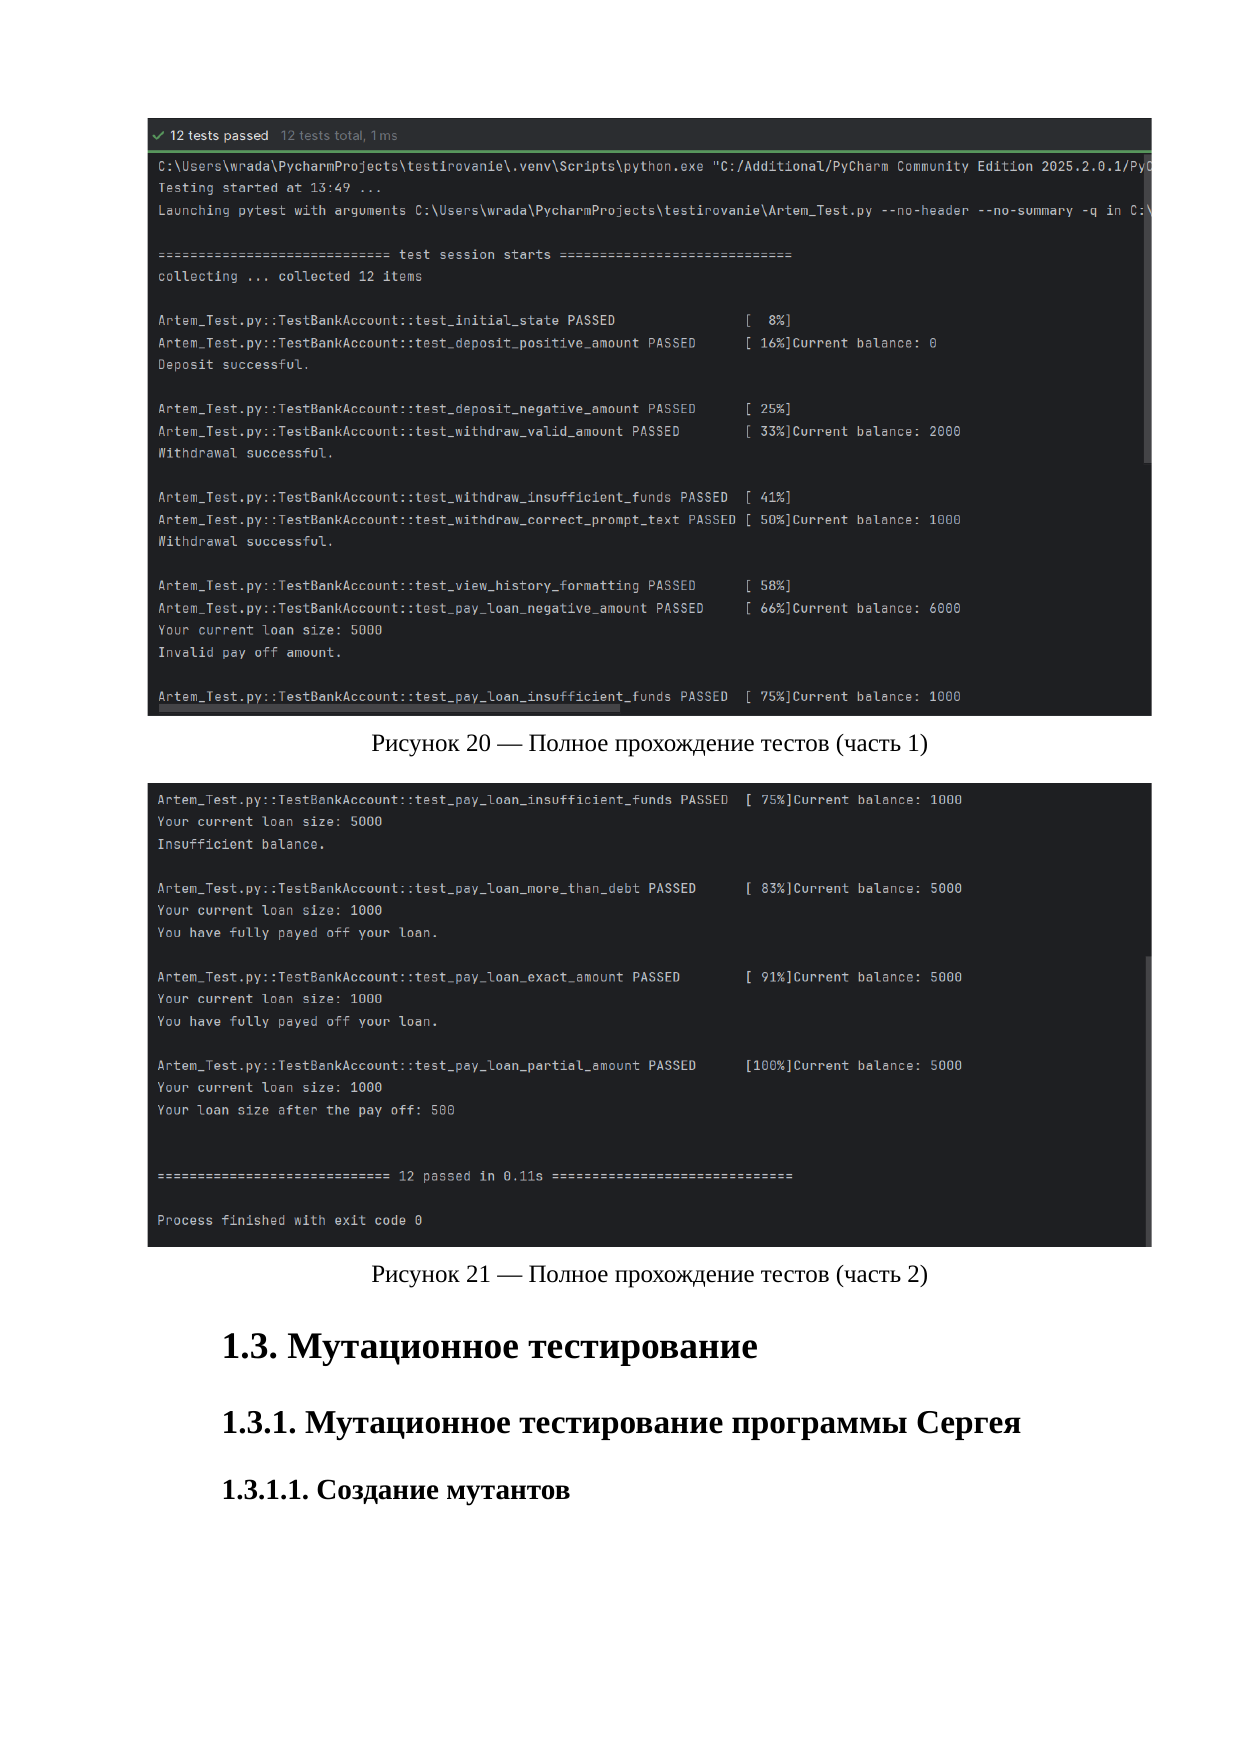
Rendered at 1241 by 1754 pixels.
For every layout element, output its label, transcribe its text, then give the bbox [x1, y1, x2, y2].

text Рисунок 31 ― Полное прохождение тестов (часть 2) [148, 1259, 1152, 1288]
picture [147, 783, 1152, 1247]
subtitle Мутационное тестирование программы Сергея [148, 1402, 1152, 1441]
text Рисунок 30 ― Полное прохождение тестов (часть 1) [148, 728, 1152, 756]
picture [147, 118, 1152, 716]
subtitle Создание мутантов [148, 1472, 1152, 1506]
subtitle Мутационное тестирование [148, 1323, 1152, 1366]
